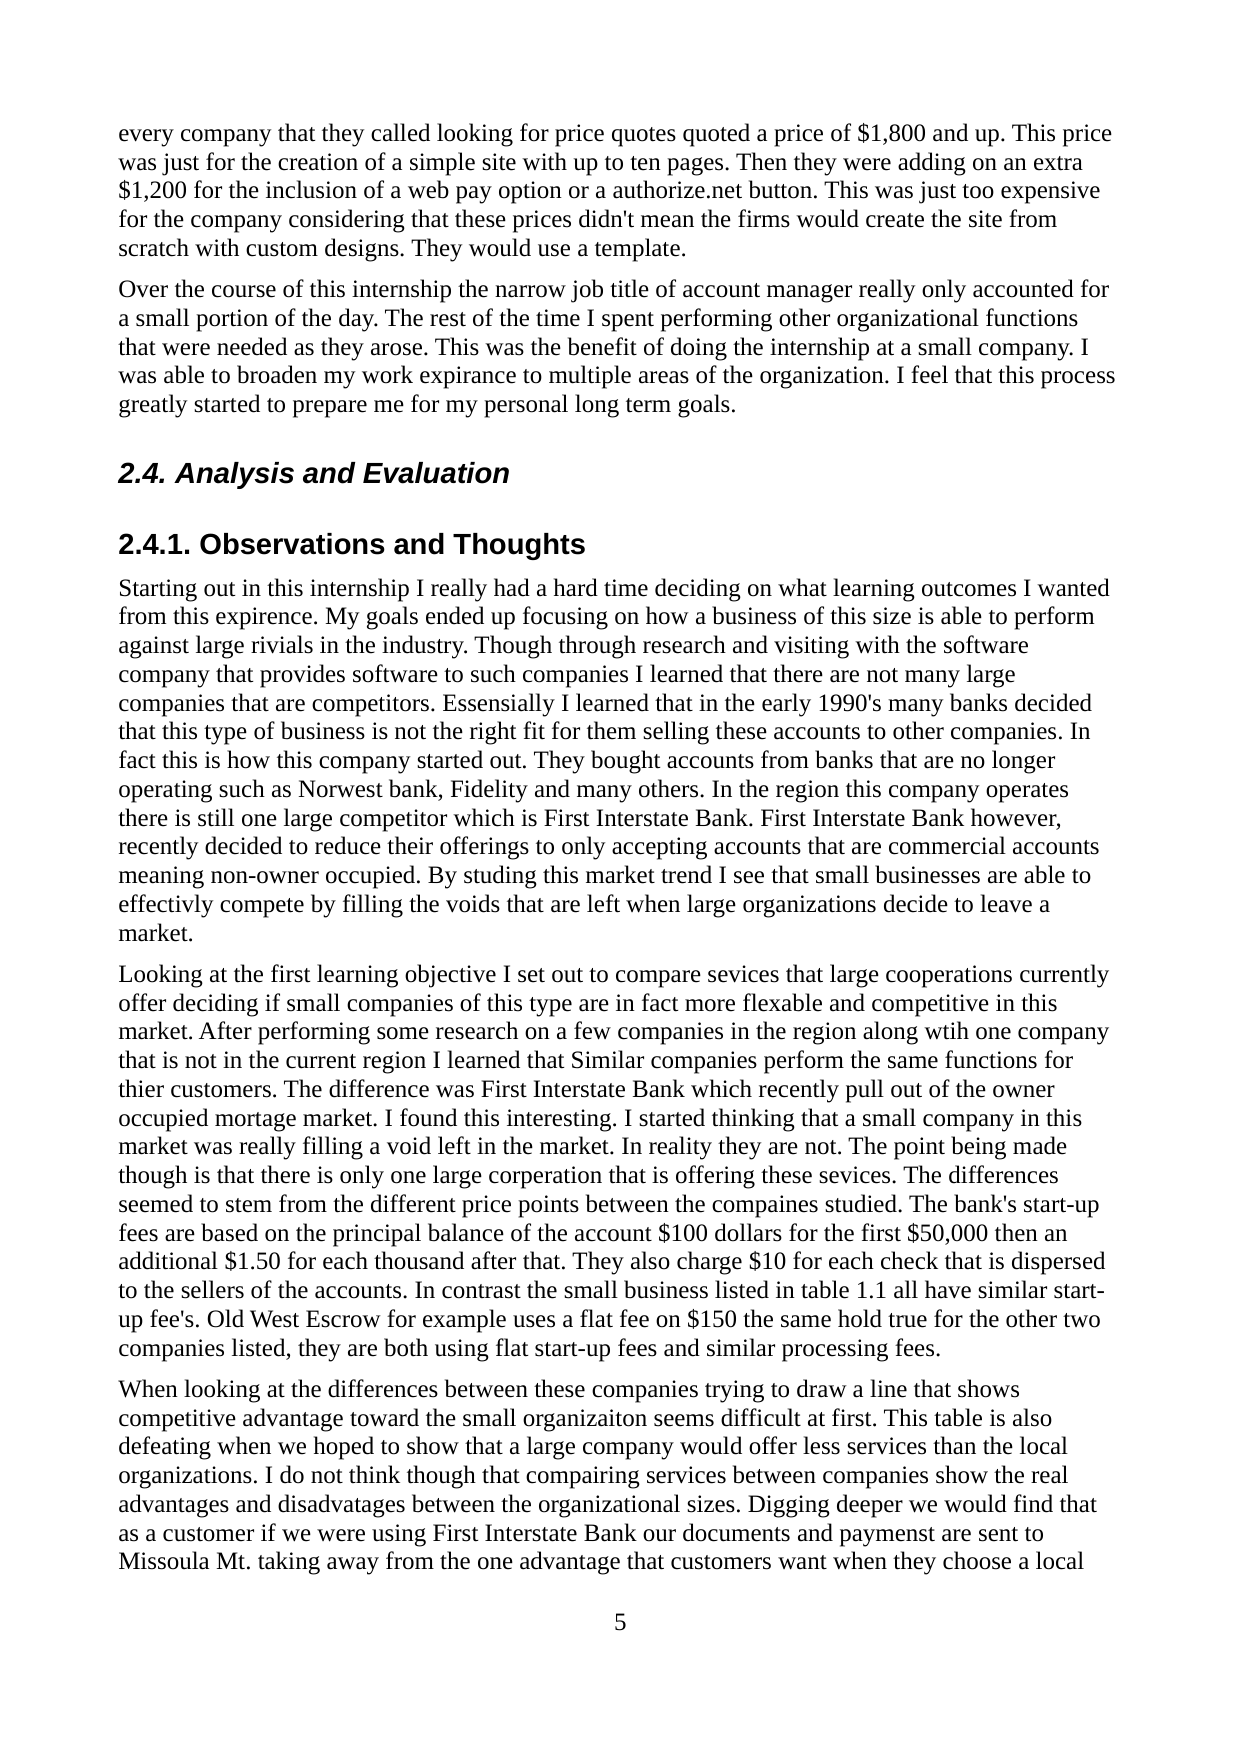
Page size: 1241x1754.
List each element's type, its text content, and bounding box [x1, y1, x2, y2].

text every company that they called looking for price quotes quoted a price of $1,800 and up. This price was just for the creation of a simple site with up to ten pages. Then they were adding on an extra $1,200 for the inclusion of a web pay option or a authorize.net button. This was just too expensive for the company considering that these prices didn't mean the firms would create the site from scratch with custom designs. They would use a template. [118, 118, 1122, 262]
text Starting out in this internship I really had a hard time deciding on what learning outcomes I wanted from this expirence. My goals ended up focusing on how a business of this size is able to perform against large rivials in the industry. Though through research and visiting with the software company that provides software to such companies I learned that there are not many large companies that are competitors. Essensially I learned that in the early 1990's many banks decided that this type of business is not the right fit for them selling these accounts to other companies. In fact this is how this company started out. They bought accounts from banks that are no longer operating such as Norwest bank, Fidelity and many others. In the region this company operates there is still one large competitor which is First Interstate Bank. First Interstate Bank however, recently decided to reduce their offerings to only accepting accounts that are commercial accounts meaning non-owner occupied. By studing this market trend I see that small businesses are able to effectivly compete by filling the voids that are left when large organizations decide to leave a market. [118, 573, 1122, 946]
subtitle Analysis and Evaluation [118, 456, 1122, 489]
text Over the course of this internship the narrow job title of account manager really only accounted for a small portion of the day. The rest of the time I spent performing other organizational functions that were needed as they arose. This was the benefit of doing the internship at a small company. I was able to broaden my work expirance to multiple areas of the organization. I feel that this process greatly started to prepare me for my personal long term goals. [118, 274, 1122, 418]
text Looking at the first learning objective I set out to compare sevices that large cooperations currently offer deciding if small companies of this type are in fact more flexable and competitive in this market. After performing some research on a few companies in the region along wtih one company that is not in the current region I learned that Similar companies perform the same functions for thier customers. The difference was First Interstate Bank which recently pull out of the owner occupied mortage market. I found this interesting. I started thinking that a small company in this market was really filling a void left in the market. In reality they are not. The point being made though is that there is only one large corperation that is offering these sevices. The differences seemed to stem from the different price points between the compaines studied. The bank's start-up fees are based on the principal balance of the account $100 dollars for the first $50,000 then an additional $1.50 for each thousand after that. They also charge $10 for each check that is dispersed to the sellers of the accounts. In contrast the small business listed in table 1.1 all have similar start-up fee's. Old West Escrow for example uses a flat fee on $150 the same hold true for the other two companies listed, they are both using flat start-up fees and similar processing fees. [118, 959, 1122, 1361]
subtitle Observations and Thoughts [118, 527, 1122, 560]
text When looking at the differences between these companies trying to draw a line that shows competitive advantage toward the small organizaiton seems difficult at first. This table is also defeating when we hoped to show that a large company would offer less services than the local organizations. I do not think though that compairing services between companies show the real advantages and disadvatages between the organizational sizes. Digging deeper we would find that as a customer if we were using First Interstate Bank our documents and paymenst are sent to Missoula Mt. taking away from the one advantage that customers want when they choose a local [118, 1374, 1122, 1575]
